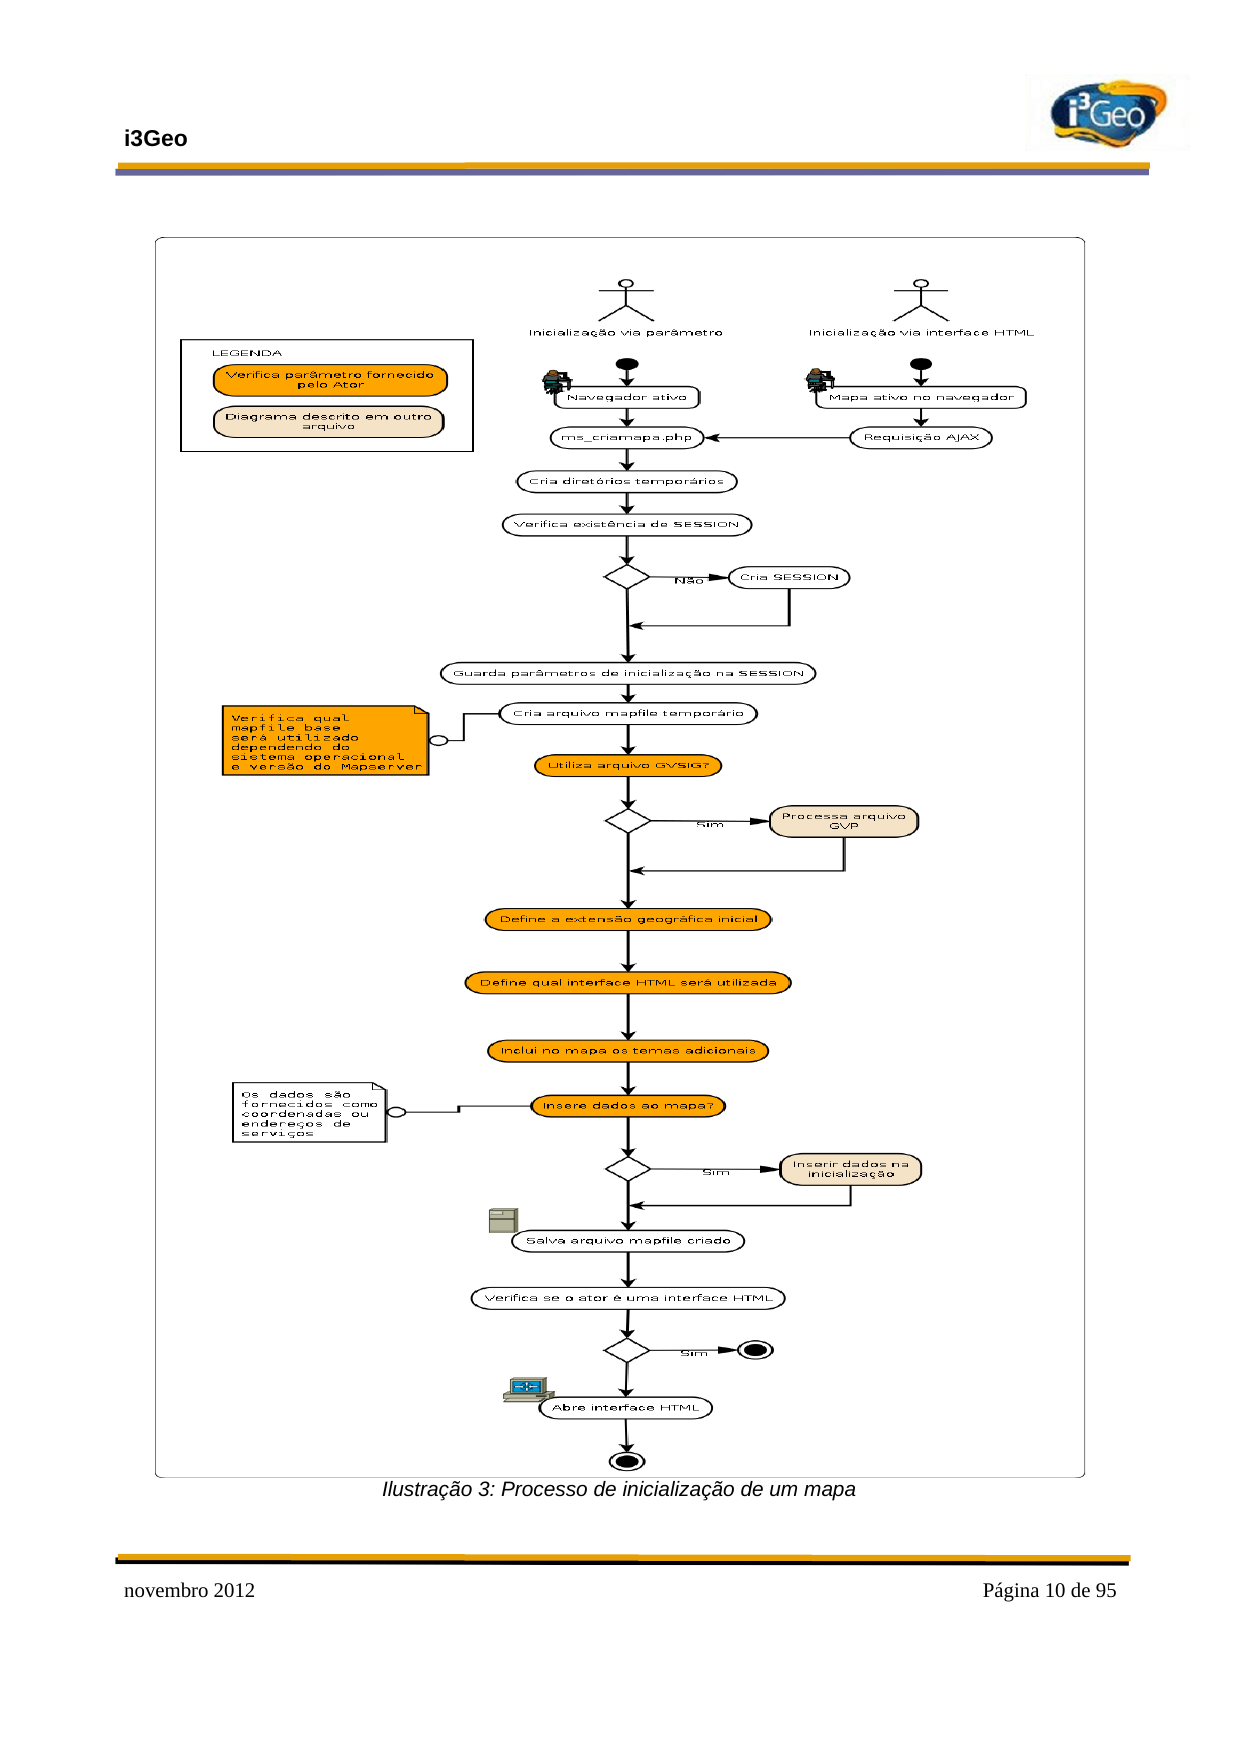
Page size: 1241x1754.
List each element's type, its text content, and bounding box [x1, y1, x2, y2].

picture [1025, 74, 1191, 151]
text [382, 227, 858, 237]
picture [155, 237, 1085, 1478]
text Ilustração 3: Processo de inicialização de um mapa [382, 1478, 858, 1501]
